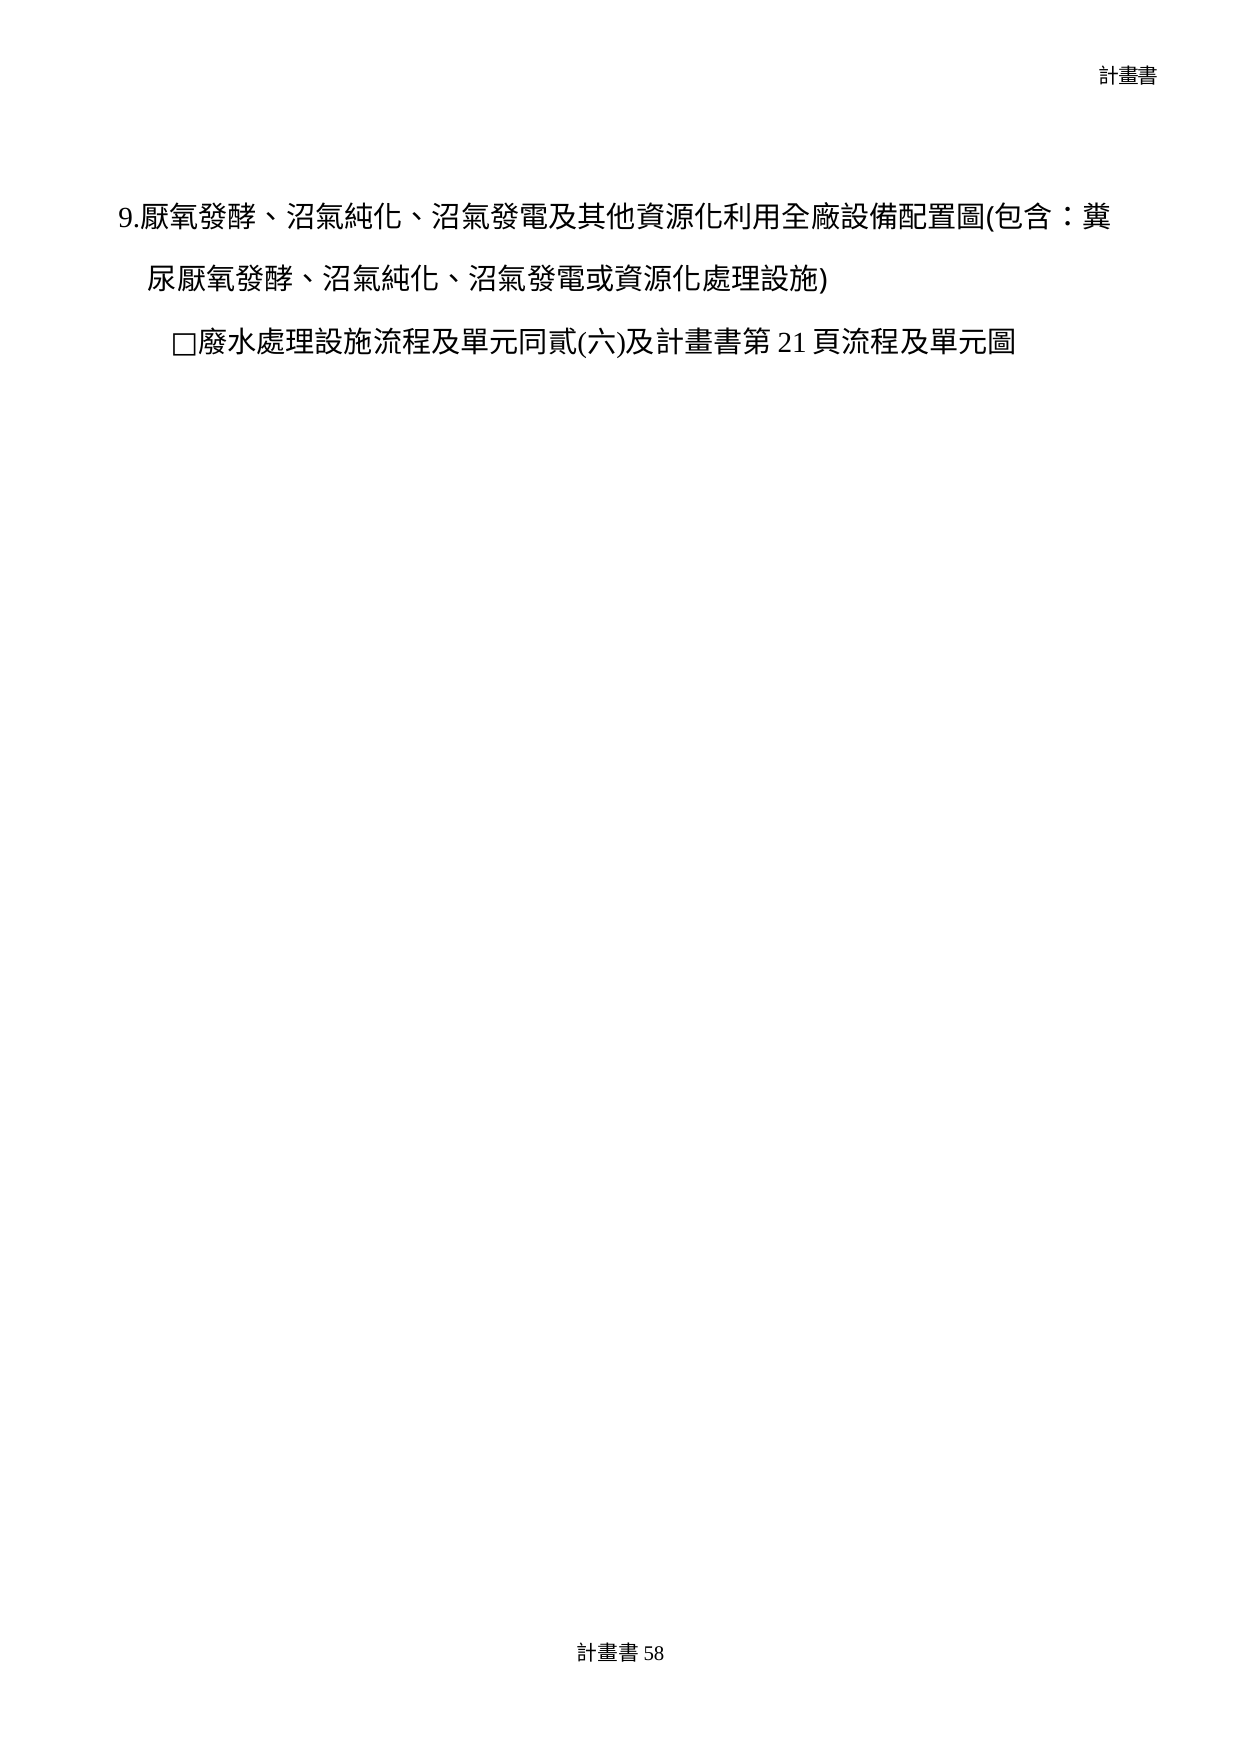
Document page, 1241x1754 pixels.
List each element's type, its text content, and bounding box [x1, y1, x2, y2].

text 9.厭氧發酵、沼氣純化、沼氣發電及其他資源化利用全廠設備配置圖(包含：糞尿厭氧發酵、沼氣純化、沼氣發電或資源化處理設施) □廢水處理設施流程及單元同貳(六)及計畫書第21頁流程及單元圖 [118, 173, 1122, 361]
